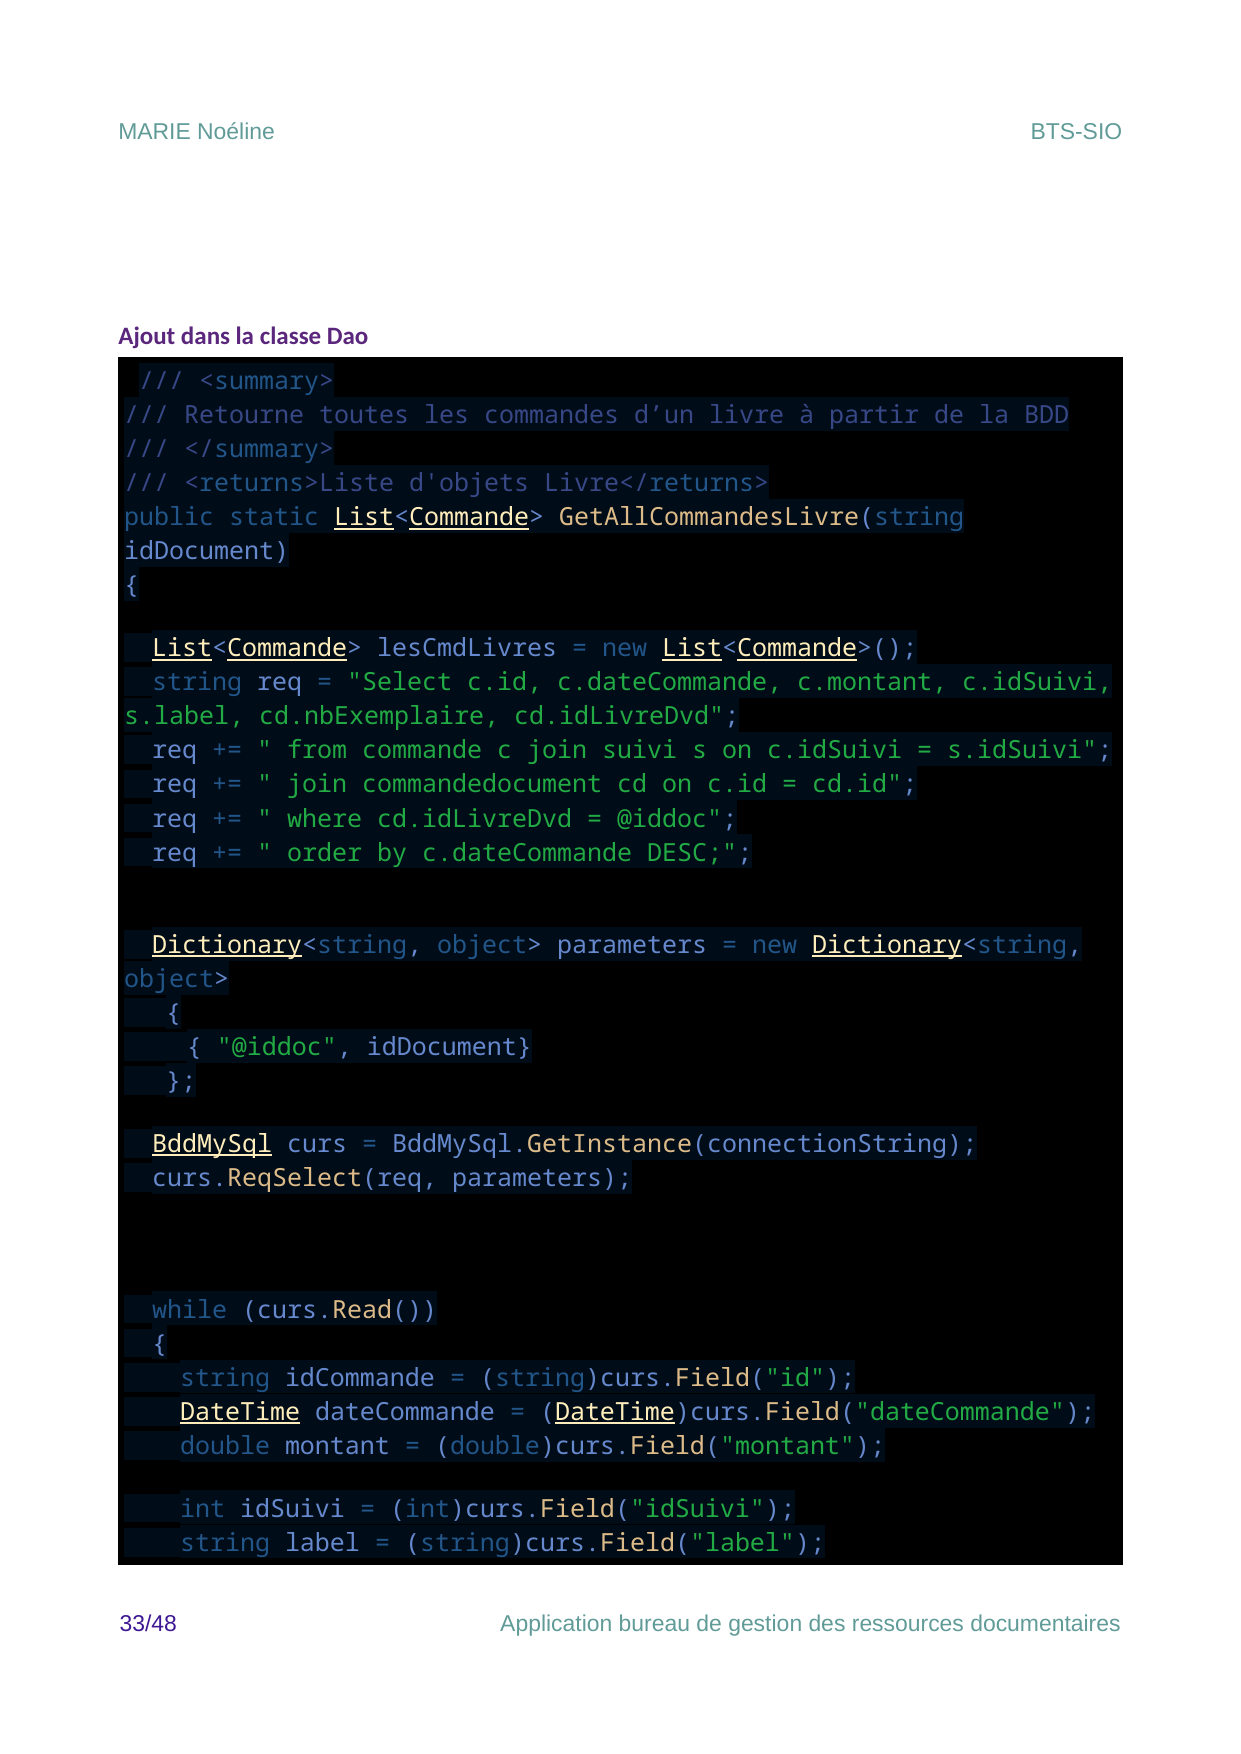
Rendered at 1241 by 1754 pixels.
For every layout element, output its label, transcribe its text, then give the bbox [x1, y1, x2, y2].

subtitle Ajout dans la classe Dao [118, 320, 1122, 351]
table_header /// <summary> /// Retourne toutes les commandes d’un livre à partir de la BDD /// </summary> /// <returns>Liste d'objets Livre</returns> public static List<Commande> GetAllCommandesLivre(string idDocument) { List<Commande> lesCmdLivres = new List<Commande>(); string req = "Select c.id, c.dateCommande, c.montant, c.idSuivi, s.label, cd.nbExemplaire, cd.idLivreDvd"; req += " from commande c join suivi s on c.idSuivi = s.idSuivi"; req += " join commandedocument cd on c.id = cd.id"; req += " where cd.idLivreDvd = @iddoc"; req += " order by c.dateCommande DESC;"; Dictionary<string, object> parameters = new Dictionary<string, object> { { "@iddoc", idDocument} }; BddMySql curs = BddMySql.GetInstance(connectionString); curs.ReqSelect(req, parameters); while (curs.Read()) { string idCommande = (string)curs.Field("id"); DateTime dateCommande = (DateTime)curs.Field("dateCommande"); double montant = (double)curs.Field("montant"); int idSuivi = (int)curs.Field("idSuivi"); string label = (string)curs.Field("label"); [119, 358, 1122, 1564]
